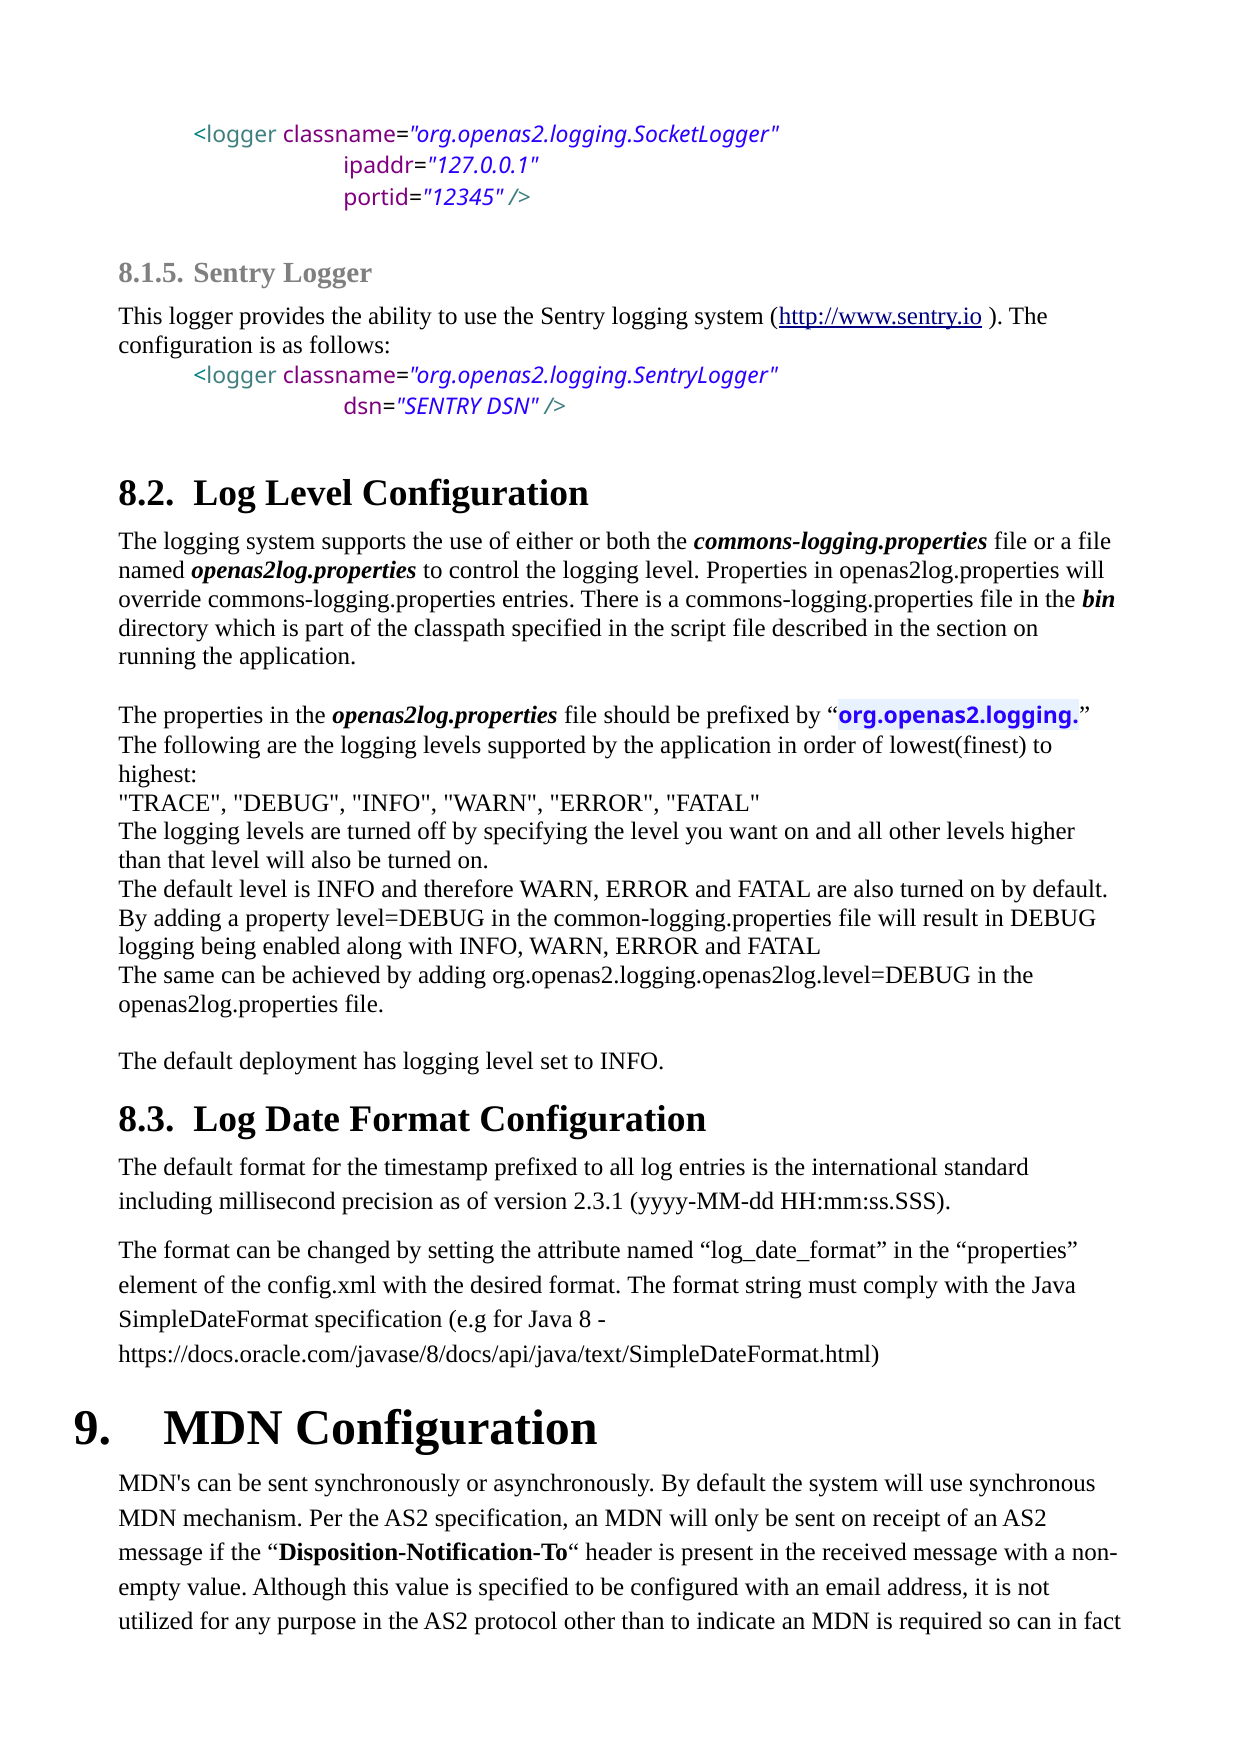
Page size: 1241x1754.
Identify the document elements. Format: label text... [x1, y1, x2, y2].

text The following are the logging levels supported by the application in order of lowest(finest) to highest: [118, 730, 1122, 788]
subtitle Log Level Configuration [118, 471, 1122, 514]
text The default level is INFO and therefore WARN, ERROR and FATAL are also turned on by default. [118, 874, 1122, 903]
text "TRACE", "DEBUG", "INFO", "WARN", "ERROR", "FATAL" [118, 788, 1122, 816]
text The same can be achieved by adding org.openas2.logging.openas2log.level=DEBUG in the openas2log.properties file. [118, 960, 1122, 1018]
text The default format for the timestamp prefixed to all log entries is the international standard including millisecond precision as of version 2.3.1 (yyyy-MM-dd HH:mm:ss.SSS). [118, 1152, 1122, 1215]
text The default deployment has logging level set to INFO. [118, 1046, 1122, 1075]
text The logging system supports the use of either or both the commons-logging.properties file or a file named openas2log.properties to control the logging level. Properties in openas2log.properties will override commons-logging.properties entries. There is a commons-logging.properties file in the bin directory which is part of the classpath specified in the script file described in the section on running the application. [118, 526, 1122, 670]
subtitle MDN Configuration [73, 1398, 1122, 1456]
subtitle Log Date Format Configuration [118, 1096, 1122, 1139]
text The properties in the openas2log.properties file should be prefixed by “org.openas2.logging.” [118, 699, 1122, 730]
text ipaddr="127.0.0.1" [118, 149, 1122, 181]
text portid="12345" /> [118, 181, 1122, 212]
text <logger classname="org.openas2.logging.SentryLogger" [193, 359, 1122, 390]
text The logging levels are turned off by specifying the level you want on and all other levels higher than that level will also be turned on. [118, 816, 1122, 874]
text The format can be changed by setting the attribute named “log_date_format” in the “properties” element of the config.xml with the desired format. The format string must comply with the Java SimpleDateFormat specification (e.g for Java 8 - https://docs.oracle.com/javase/8/docs/api/java/text/SimpleDateFormat.html) [118, 1235, 1122, 1367]
subtitle Sentry Logger [118, 255, 1122, 289]
text This logger provides the ability to use the Sentry logging system (http://www.sentry.io ). The configuration is as follows: [118, 301, 1122, 359]
text dsn="SENTRY DSN" /> [118, 390, 1122, 421]
text <logger classname="org.openas2.logging.SocketLogger" [193, 118, 1122, 149]
text MDN's can be sent synchronously or asynchronously. By default the system will use synchronous MDN mechanism. Per the AS2 specification, an MDN will only be sent on receipt of an AS2 message if the “Disposition-Notification-To“ header is present in the received message with a non-empty value. Although this value is specified to be configured with an email address, it is not utilized for any purpose in the AS2 protocol other than to indicate an MDN is required so can in fact [118, 1468, 1122, 1635]
text By adding a property level=DEBUG in the common-logging.properties file will result in DEBUG logging being enabled along with INFO, WARN, ERROR and FATAL [118, 903, 1122, 960]
